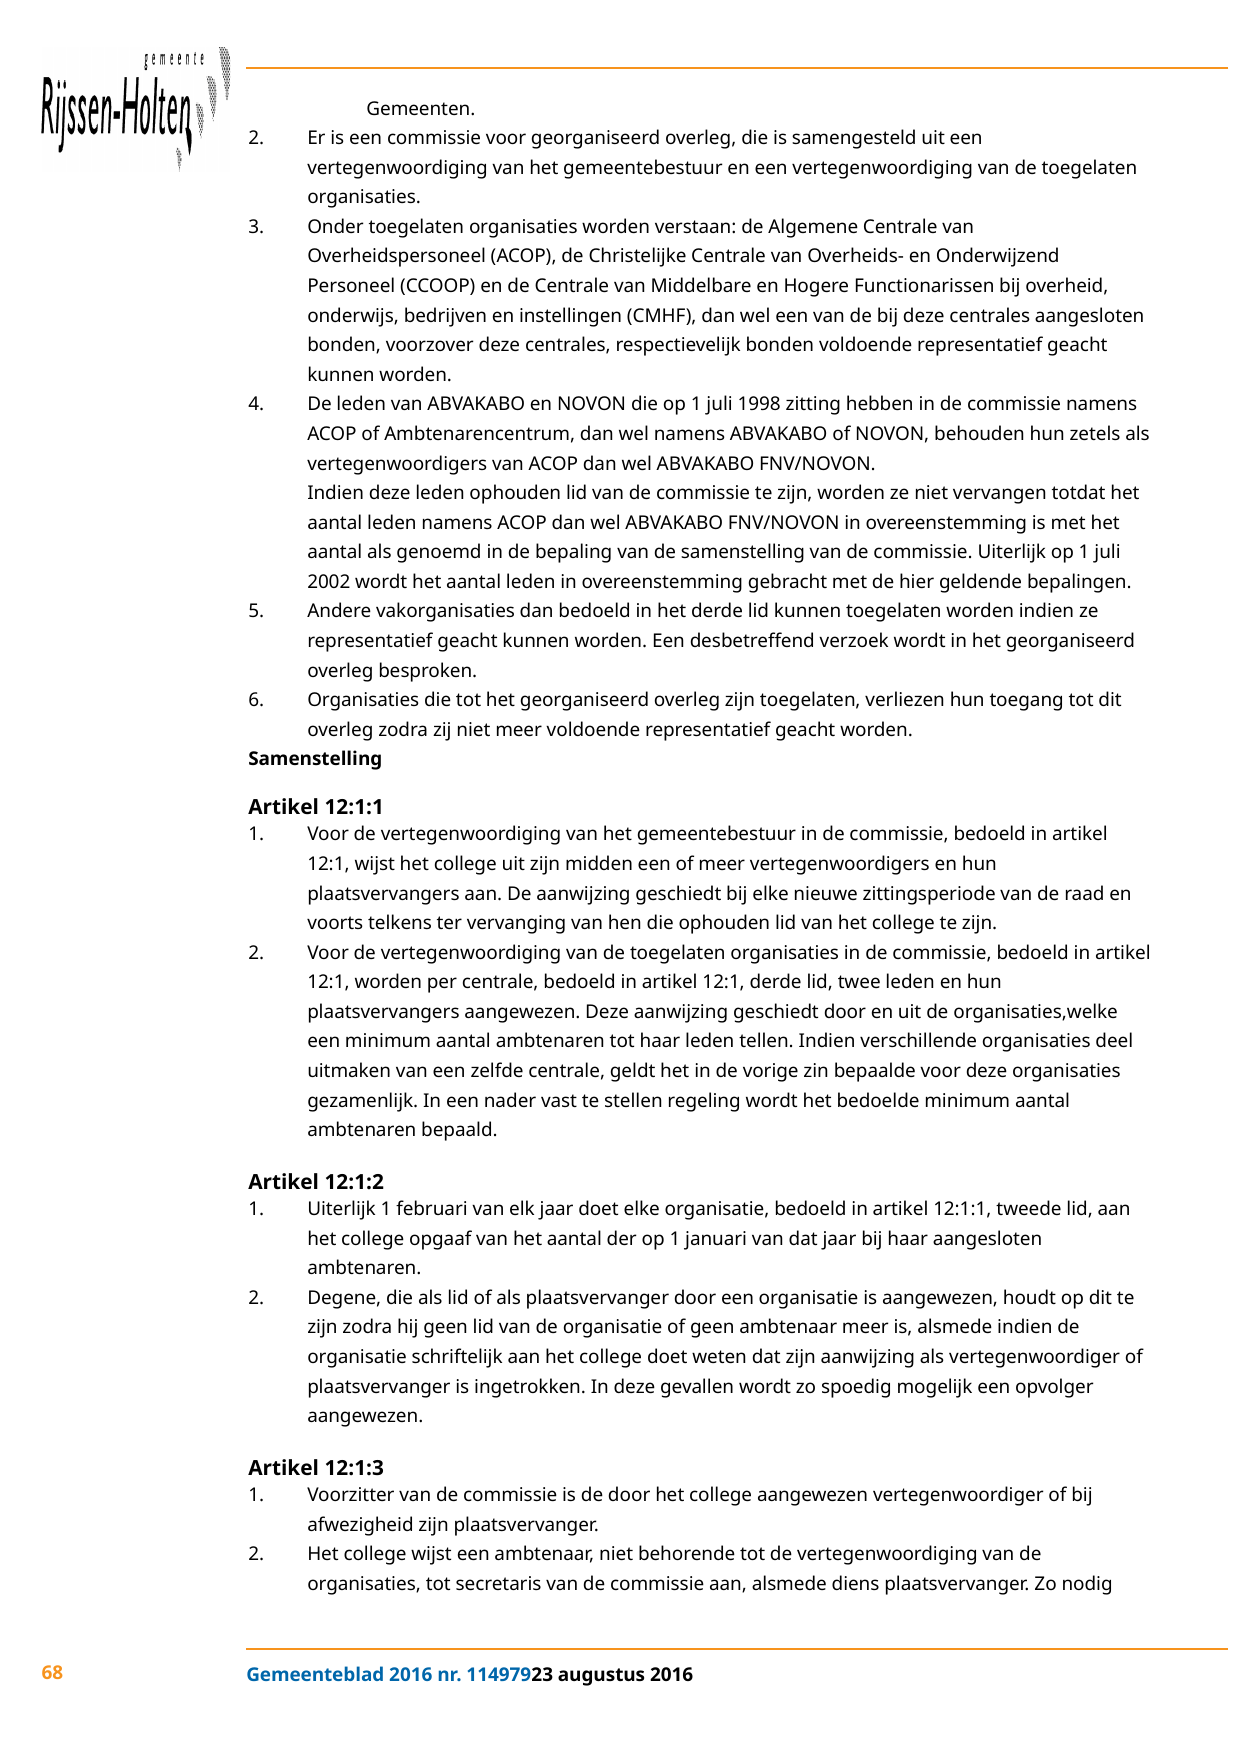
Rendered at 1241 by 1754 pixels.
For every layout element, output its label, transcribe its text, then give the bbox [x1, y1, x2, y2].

list Indien deze leden ophouden lid van de commissie te zijn, worden ze niet vervangen totdat het aantal leden namens ACOP dan wel ABVAKABO FNV/NOVON in overeenstemming is met het aantal als genoemd in de bepaling van de samenstelling van de commissie. Uiterlijk op 1 juli 2002 wordt het aantal leden in overeenstemming gebracht met de hier geldende bepalingen. [248, 479, 1152, 594]
picture [41, 47, 231, 172]
text Artikel 12:1:1 [248, 792, 1152, 821]
list Voorzitter van de commissie is de door het college aangewezen vertegenwoordiger of bij afwezigheid zijn plaatsvervanger. [248, 1481, 1152, 1537]
text Artikel 12:1:2 [248, 1167, 1152, 1195]
text Samenstelling [248, 746, 1152, 771]
text Artikel 12:1:3 [248, 1453, 1152, 1481]
list Voor de vertegenwoordiging van het gemeentebestuur in de commissie, bedoeld in artikel 12:1, wijst het college uit zijn midden een of meer vertegenwoordigers en hun plaatsvervangers aan. De aanwijzing geschiedt bij elke nieuwe zittingsperiode van de raad en voorts telkens ter vervanging van hen die ophouden lid van het college te zijn. [248, 821, 1152, 935]
list Organisaties die tot het georganiseerd overleg zijn toegelaten, verliezen hun toegang tot dit overleg zodra zij niet meer voldoende representatief geacht worden. [248, 686, 1152, 742]
list Degene, die als lid of als plaatsvervanger door een organisatie is aangewezen, houdt op dit te zijn zodra hij geen lid van de organisatie of geen ambtenaar meer is, alsmede indien de organisatie schriftelijk aan het college doet weten dat zijn aanwijzing als vertegenwoordiger of plaatsvervanger is ingetrokken. In deze gevallen wordt zo spoedig mogelijk een opvolger aangewezen. [248, 1284, 1152, 1428]
list Onder toegelaten organisaties worden verstaan: de Algemene Centrale van Overheidspersoneel (ACOP), de Christelijke Centrale van Overheids- en Onderwijzend Personeel (CCOOP) en de Centrale van Middelbare en Hogere Functionarissen bij overheid, onderwijs, bedrijven en instellingen (CMHF), dan wel een van de bij deze centrales aangesloten bonden, voorzover deze centrales, respectievelijk bonden voldoende representatief geacht kunnen worden. [248, 213, 1152, 387]
list Andere vakorganisaties dan bedoeld in het derde lid kunnen toegelaten worden indien ze representatief geacht kunnen worden. Een desbetreffend verzoek wordt in het georganiseerd overleg besproken. [248, 598, 1152, 683]
list Het college wijst een ambtenaar, niet behorende tot de vertegenwoordiging van de organisaties, tot secretaris van de commissie aan, alsmede diens plaatsvervanger. Zo nodig [248, 1540, 1152, 1596]
list Voor de vertegenwoordiging van de toegelaten organisaties in de commissie, bedoeld in artikel 12:1, worden per centrale, bedoeld in artikel 12:1, derde lid, twee leden en hun plaatsvervangers aangewezen. Deze aanwijzing geschiedt door en uit de organisaties,welke een minimum aantal ambtenaren tot haar leden tellen. Indien verschillende organisaties deel uitmaken van een zelfde centrale, geldt het in de vorige zin bepaalde voor deze organisaties gezamenlijk. In een nader vast te stellen regeling wordt het bedoelde minimum aantal ambtenaren bepaald. [248, 939, 1152, 1142]
list Er is een commissie voor georganiseerd overleg, die is samengesteld uit een vertegenwoordiging van het gemeentebestuur en een vertegenwoordiging van de toegelaten organisaties. [248, 124, 1152, 209]
list Gemeenten. [307, 95, 1152, 121]
list Uiterlijk 1 februari van elk jaar doet elke organisatie, bedoeld in artikel 12:1:1, tweede lid, aan het college opgaaf van het aantal der op 1 januari van dat jaar bij haar aangesloten ambtenaren. [248, 1195, 1152, 1280]
list De leden van ABVAKABO en NOVON die op 1 juli 1998 zitting hebben in de commissie namens ACOP of Ambtenarencentrum, dan wel namens ABVAKABO of NOVON, behouden hun zetels als vertegenwoordigers van ACOP dan wel ABVAKABO FNV/NOVON. [248, 391, 1152, 476]
